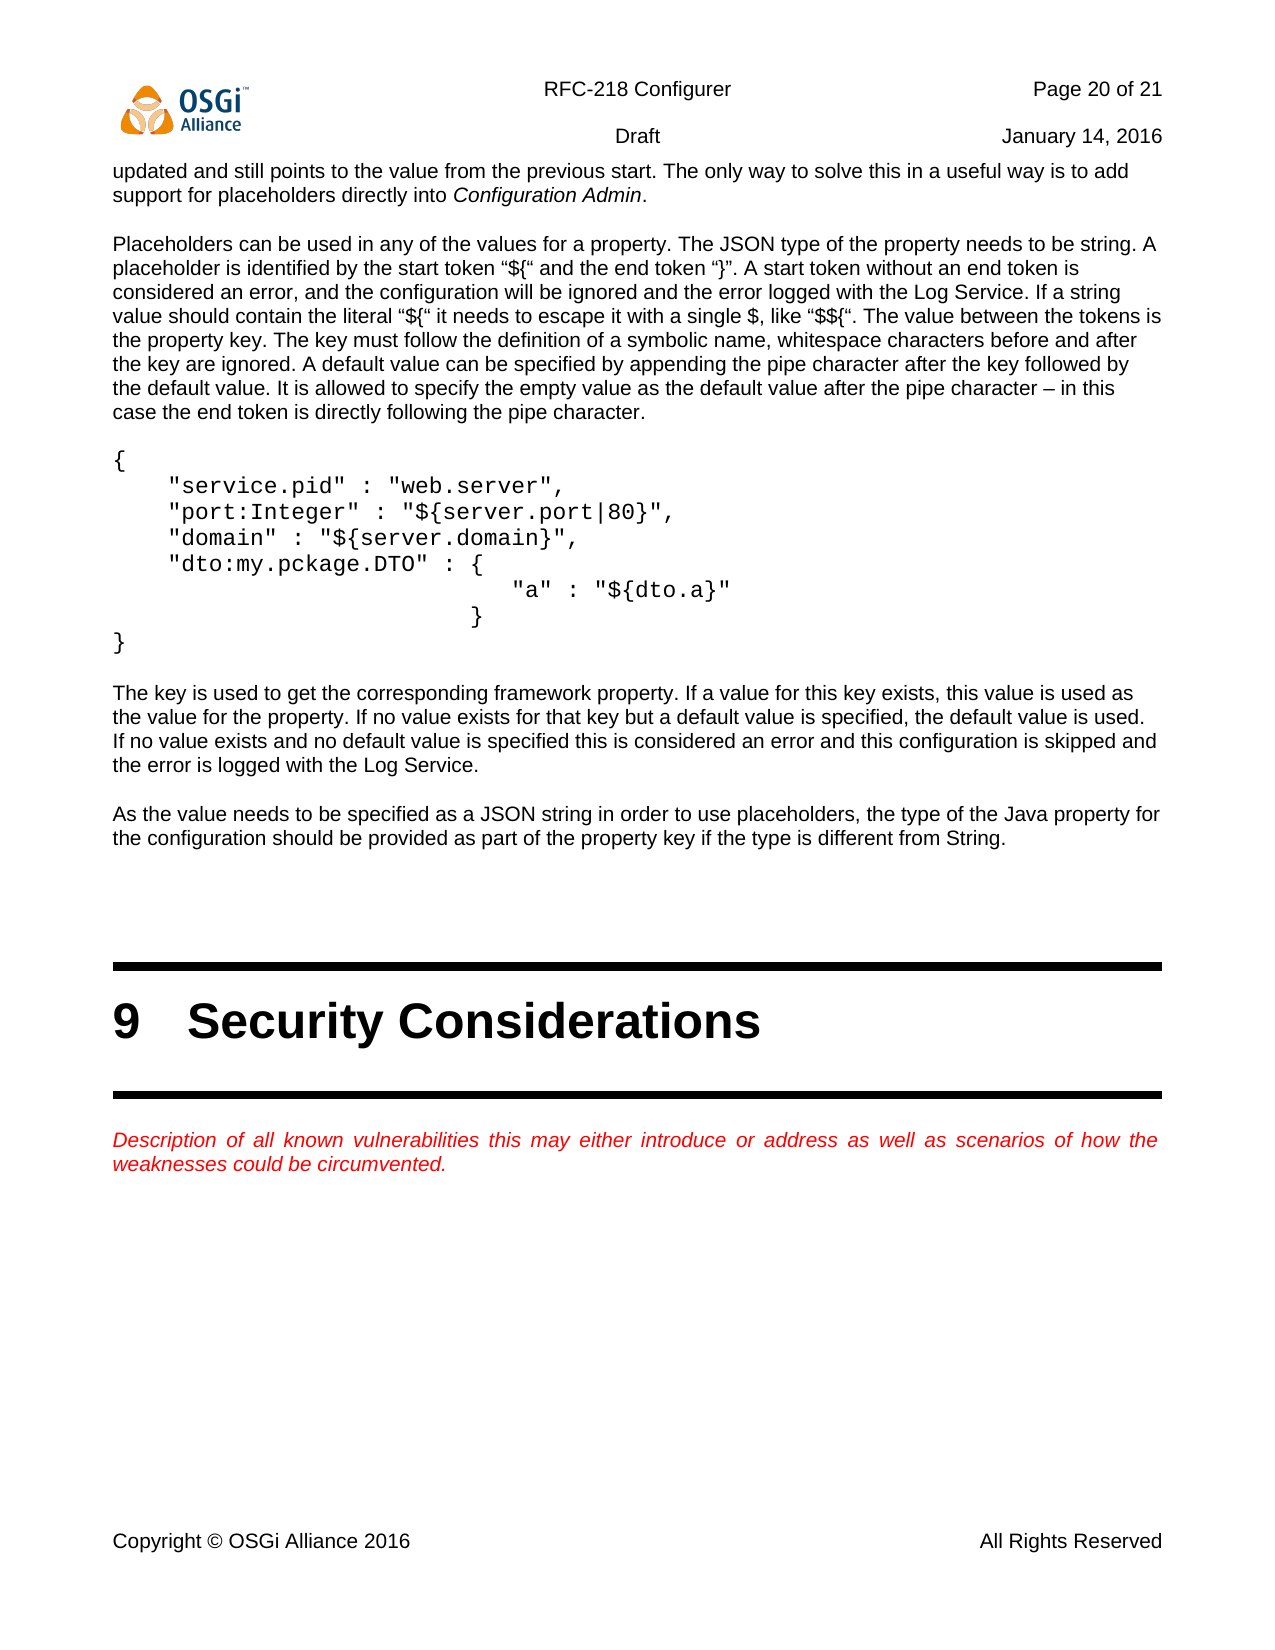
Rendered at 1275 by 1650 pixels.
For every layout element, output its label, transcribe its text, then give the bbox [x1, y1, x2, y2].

text As the value needs to be specified as a JSON string in order to use placeholders, the type of the Java property for the configuration should be provided as part of the property key if the type is different from String. [112, 802, 1162, 850]
text { "service.pid" : "web.server", "port:Integer" : "${server.port|80}", "domain" : "${server.domain}", "dto:my.pckage.DTO" : { "a" : "${dto.a}" } } [112, 448, 1162, 656]
text Placeholders can be used in any of the values for a property. The JSON type of the property needs to be string. A placeholder is identified by the start token “${“ and the end token “}”. A start token without an end token is considered an error, and the configuration will be ignored and the error logged with the Log Service. If a string value should contain the literal “${“ it needs to escape it with a single $, like “$${“. The value between the tokens is the property key. The key must follow the definition of a symbolic name, whitespace characters before and after the key are ignored. A default value can be specified by appending the pipe character after the key followed by the default value. It is allowed to specify the empty value as the default value after the pipe character – in this case the end token is directly following the pipe character. [112, 232, 1162, 423]
picture [113, 78, 257, 142]
text updated and still points to the value from the previous start. The only way to solve this in a useful way is to add support for placeholders directly into Configuration Admin. [112, 159, 1162, 207]
text The key is used to get the corresponding framework property. If a value for this key exists, this value is used as the value for the property. If no value exists for that key but a default value is specified, the default value is used. If no value exists and no default value is specified this is considered an error and this configuration is skipped and the error is logged with the Log Service. [112, 681, 1162, 777]
subtitle Security Considerations [112, 963, 1162, 1099]
text Description of all known vulnerabilities this may either introduce or address as well as scenarios of how the weaknesses could be circumvented. [112, 1128, 1162, 1176]
